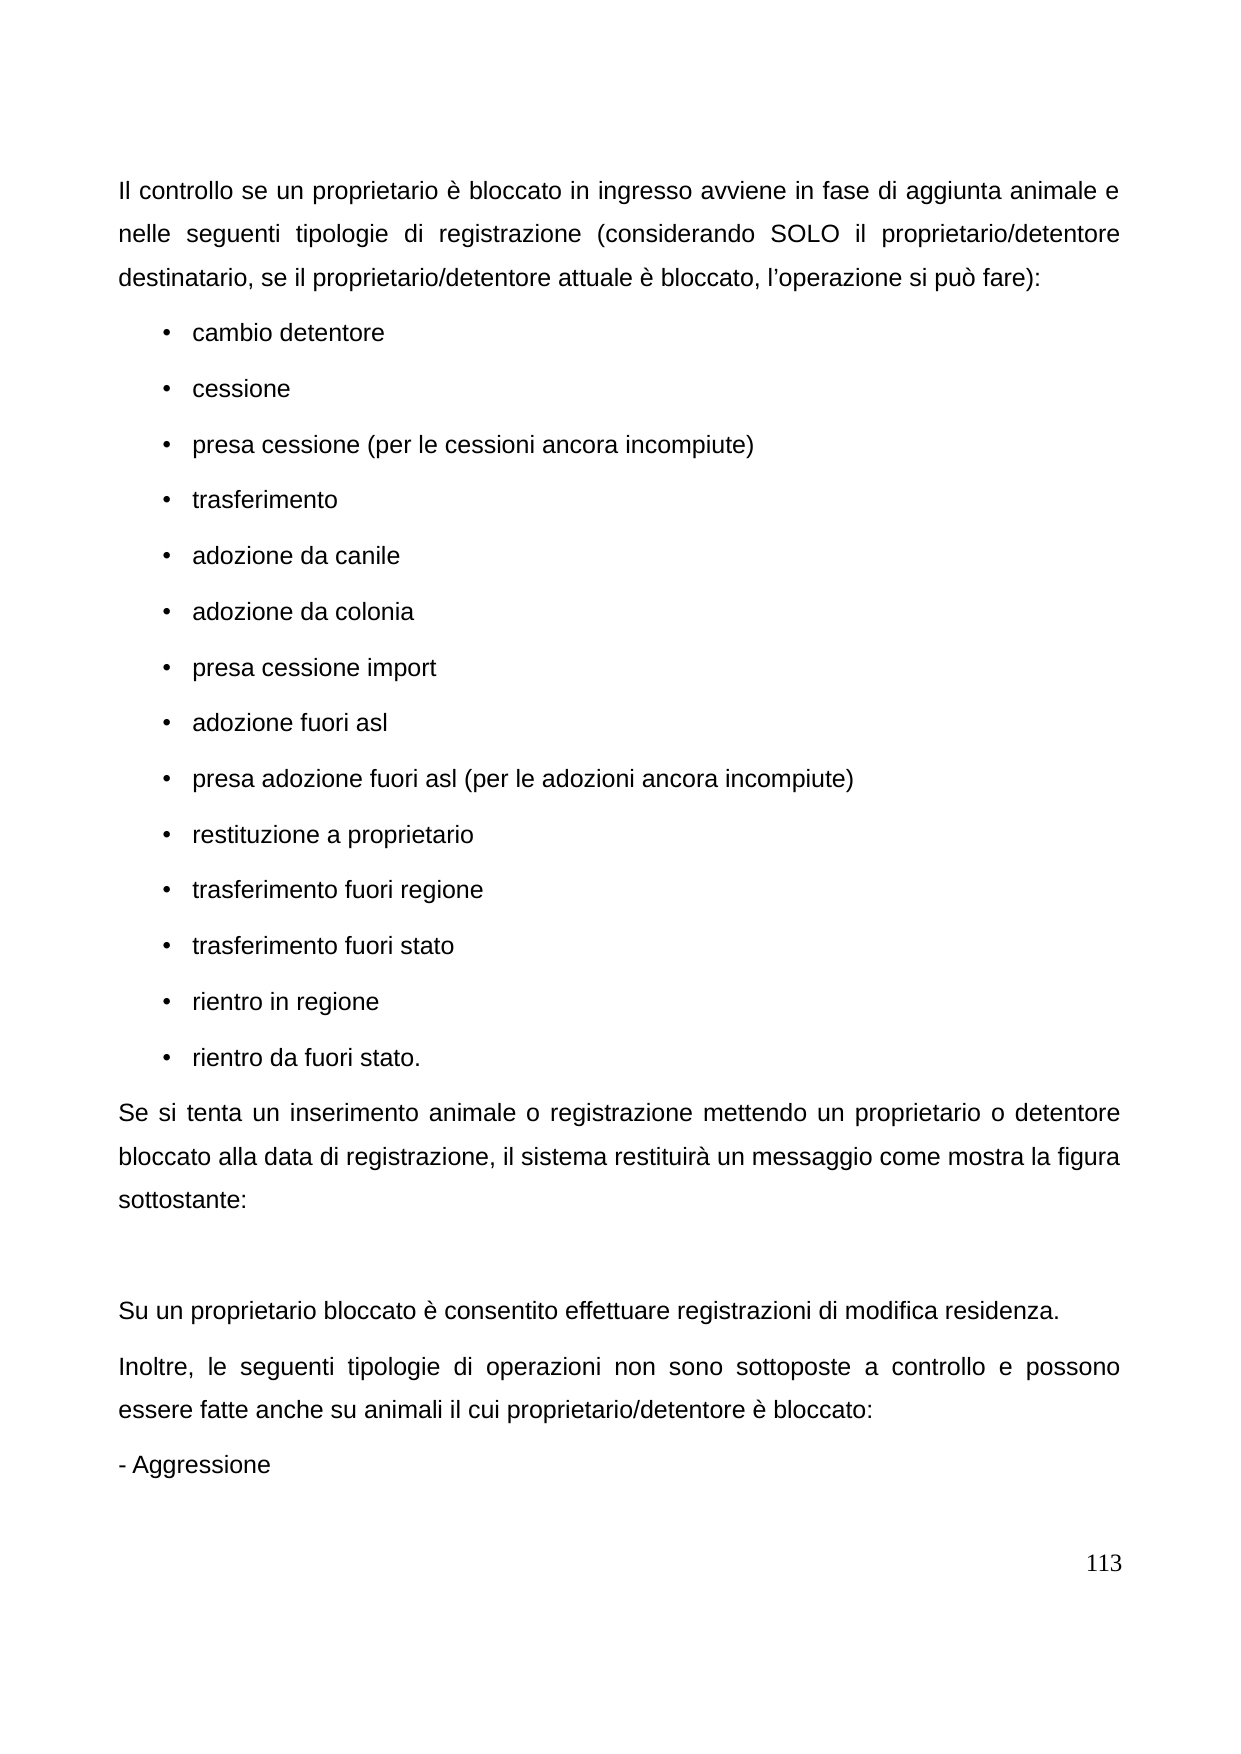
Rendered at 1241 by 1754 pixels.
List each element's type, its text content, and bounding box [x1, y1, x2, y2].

list presa cessione (per le cessioni ancora incompiute) [162, 430, 1122, 458]
list rientro da fuori stato. [162, 1043, 1122, 1072]
list trasferimento fuori stato [162, 931, 1122, 960]
text Inoltre, le seguenti tipologie di operazioni non sono sottoposte a controllo e possono essere fatte anche su animali il cui proprietario/detentore è bloccato: [118, 1352, 1122, 1423]
list restituzione a proprietario [162, 820, 1122, 849]
text Il controllo se un proprietario è bloccato in ingresso avviene in fase di aggiunta animale e nelle seguenti tipologie di registrazione (considerando SOLO il proprietario/detentore destinatario, se il proprietario/detentore attuale è bloccato, l’operazione si può fare): [118, 176, 1122, 291]
list trasferimento fuori regione [162, 876, 1122, 904]
list presa cessione import [162, 653, 1122, 681]
text Su un proprietario bloccato è consentito effettuare registrazioni di modifica residenza. [118, 1296, 1122, 1325]
list rientro in regione [162, 987, 1122, 1016]
list adozione fuori asl [162, 708, 1122, 737]
list cessione [162, 374, 1122, 403]
list adozione da canile [162, 541, 1122, 570]
text Se si tenta un inserimento animale o registrazione mettendo un proprietario o detentore bloccato alla data di registrazione, il sistema restituirà un messaggio come mostra la figura sottostante: [118, 1098, 1122, 1213]
list trasferimento [162, 485, 1122, 514]
text - Aggressione [118, 1450, 1122, 1479]
list presa adozione fuori asl (per le adozioni ancora incompiute) [162, 764, 1122, 793]
list cambio detentore [162, 318, 1122, 347]
list adozione da colonia [162, 597, 1122, 626]
